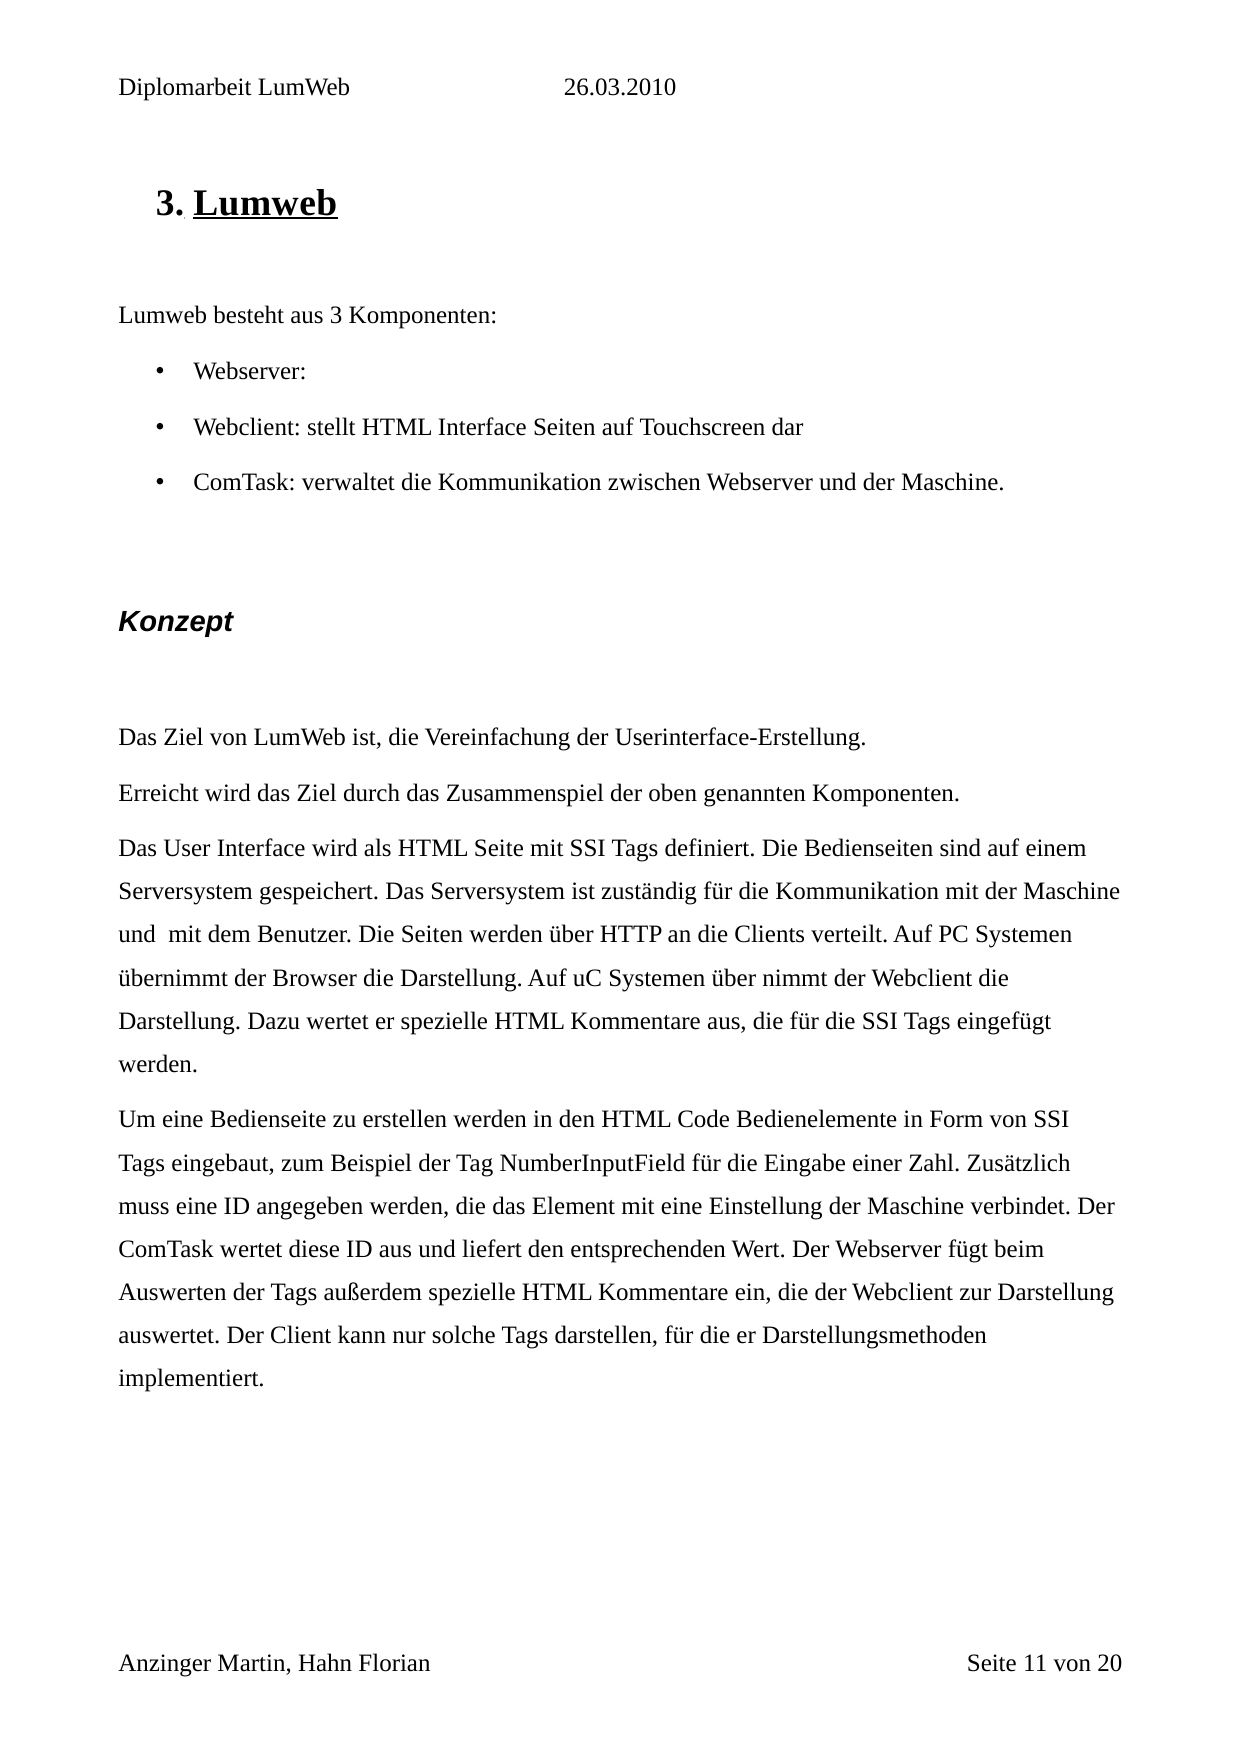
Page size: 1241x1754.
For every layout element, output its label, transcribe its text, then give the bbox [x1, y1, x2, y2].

subtitle Konzept [118, 603, 1122, 637]
text Das User Interface wird als HTML Seite mit SSI Tags definiert. Die Bedienseiten sind auf einem Serversystem gespeichert. Das Serversystem ist zuständig für die Kommunikation mit der Maschine und mit dem Benutzer. Die Seiten werden über HTTP an die Clients verteilt. Auf PC Systemen übernimmt der Browser die Darstellung. Auf uC Systemen über nimmt der Webclient die Darstellung. Dazu wertet er spezielle HTML Kommentare aus, die für die SSI Tags eingefügt werden. [118, 833, 1122, 1078]
text Um eine Bedienseite zu erstellen werden in den HTML Code Bedienelemente in Form von SSI Tags eingebaut, zum Beispiel der Tag NumberInputField für die Eingabe einer Zahl. Zusätzlich muss eine ID angegeben werden, die das Element mit eine Einstellung der Maschine verbindet. Der ComTask wertet diese ID aus und liefert den entsprechenden Wert. Der Webserver fügt beim Auswerten der Tags außerdem spezielle HTML Kommentare ein, die der Webclient zur Darstellung auswertet. Der Client kann nur solche Tags darstellen, für die er Darstellungsmethoden implementiert. [118, 1104, 1122, 1392]
text Lumweb besteht aus 3 Komponenten: [118, 300, 1122, 329]
list Webserver: [156, 356, 1122, 385]
text Erreicht wird das Ziel durch das Zusammenspiel der oben genannten Komponenten. [118, 778, 1122, 806]
subtitle Lumweb [156, 180, 1122, 223]
list ComTask: verwaltet die Kommunikation zwischen Webserver und der Maschine. [156, 467, 1122, 496]
text Das Ziel von LumWeb ist, die Vereinfachung der Userinterface-Erstellung. [118, 722, 1122, 751]
list Webclient: stellt HTML Interface Seiten auf Touchscreen dar [156, 412, 1122, 440]
